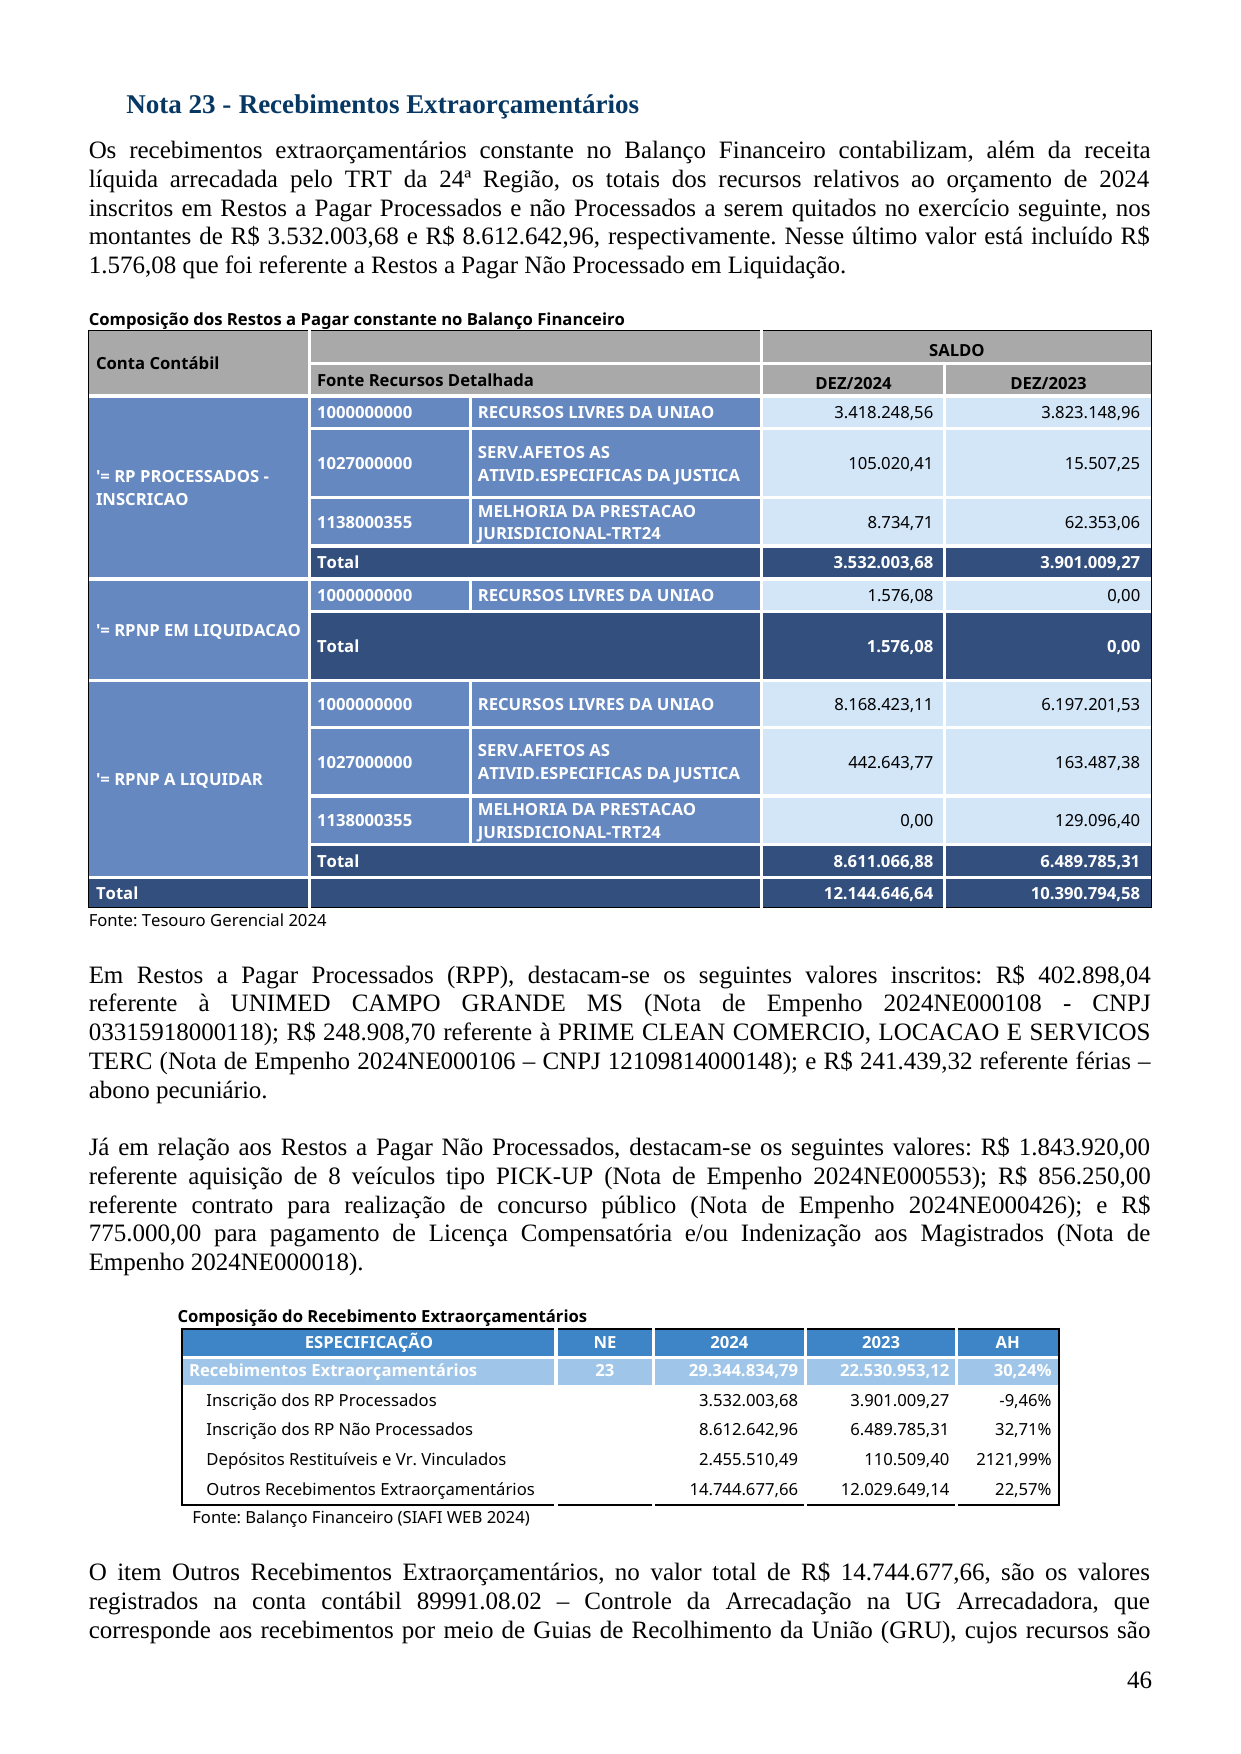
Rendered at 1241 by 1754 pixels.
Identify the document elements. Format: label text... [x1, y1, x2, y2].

table_cell MELHORIA DA PRESTACAO JURISDICIONAL-TRT24 [472, 798, 760, 843]
table_cell 32,71% [958, 1418, 1058, 1444]
table_header AH [958, 1330, 1058, 1356]
table_cell RECURSOS LIVRES DA UNIAO [472, 581, 760, 610]
text Em Restos a Pagar Processados (RPP), destacam-se os seguintes valores inscritos: R$ 402.898,04 referente à UNIMED CAMPO GRANDE MS (Nota de Empenho 2024NE000108 - CNPJ 03315918000118); R$ 248.908,70 referente à PRIME CLEAN COMERCIO, LOCACAO E SERVICOS TERC (Nota de Empenho 2024NE000106 – CNPJ 12109814000148); e R$ 241.439,32 referente férias – abono pecuniário. [88, 960, 1152, 1103]
table_cell Inscrição dos RP Não Processados [183, 1418, 554, 1444]
table_cell 1.576,08 [763, 613, 943, 679]
table_cell 3.418.248,56 [763, 398, 943, 427]
text Composição do Recebimento Extraorçamentários [177, 1305, 1152, 1327]
table_cell 23 [558, 1359, 652, 1385]
table_cell '= RPNP EM LIQUIDACAO [89, 581, 308, 679]
table_cell Outros Recebimentos Extraorçamentários [183, 1478, 554, 1504]
table_header SALDO [763, 331, 1151, 362]
table_cell 8.612.642,96 [655, 1418, 804, 1444]
table_cell 30,24% [958, 1359, 1058, 1385]
table_cell [558, 1448, 652, 1474]
table_cell '= RP PROCESSADOS - INSCRICAO [89, 398, 308, 577]
table_cell 442.643,77 [763, 729, 943, 794]
table_cell Total [311, 846, 760, 876]
text Os recebimentos extraorçamentários constante no Balanço Financeiro contabilizam, além da receita líquida arrecadada pelo TRT da 24ª Região, os totais dos recursos relativos ao orçamento de 2024 inscritos em Restos a Pagar Processados e não Processados a serem quitados no exercício seguinte, nos montantes de R$ 3.532.003,68 e R$ 8.612.642,96, respectivamente. Nesse último valor está incluído R$ 1.576,08 que foi referente a Restos a Pagar Não Processado em Liquidação. [88, 135, 1152, 279]
table_cell 6.197.201,53 [946, 682, 1151, 726]
table_cell 2.455.510,49 [655, 1448, 804, 1474]
table_cell 1000000000 [311, 398, 469, 427]
table_cell RECURSOS LIVRES DA UNIAO [472, 682, 760, 726]
table_cell 3.901.009,27 [807, 1388, 955, 1415]
table_cell Total [311, 613, 760, 679]
table_cell 0,00 [763, 798, 943, 843]
table_cell 105.020,41 [763, 430, 943, 496]
table_cell 1000000000 [311, 581, 469, 610]
table_cell 6.489.785,31 [807, 1418, 955, 1444]
table_cell 8.168.423,11 [763, 682, 943, 726]
table_cell 1000000000 [311, 682, 469, 726]
table_cell 8.734,71 [763, 499, 943, 544]
table_cell 14.744.677,66 [655, 1478, 804, 1504]
table_cell Total [311, 548, 760, 577]
table_cell 29.344.834,79 [655, 1359, 804, 1385]
table_cell Recebimentos Extraorçamentários [183, 1359, 554, 1385]
table_cell -9,46% [958, 1388, 1058, 1415]
table_cell SERV.AFETOS AS ATIVID.ESPECIFICAS DA JUSTICA [472, 430, 760, 496]
table_cell 22,57% [958, 1478, 1058, 1504]
table_cell 12.144.646,64 [763, 879, 943, 907]
table_header ESPECIFICAÇÃO [183, 1330, 554, 1356]
table_cell 22.530.953,12 [807, 1359, 955, 1385]
table_cell '= RPNP A LIQUIDAR [89, 682, 308, 876]
table_cell 1027000000 [311, 729, 469, 794]
table_cell [558, 1418, 652, 1444]
table_cell [558, 1478, 652, 1504]
table_cell 3.532.003,68 [655, 1388, 804, 1415]
table_cell 1027000000 [311, 430, 469, 496]
table_header NE [558, 1330, 652, 1356]
table_header [311, 331, 760, 362]
table_cell 129.096,40 [946, 798, 1151, 843]
table_cell RECURSOS LIVRES DA UNIAO [472, 398, 760, 427]
table_cell 8.611.066,88 [763, 846, 943, 876]
list Recebimentos Extraorçamentários [126, 88, 1152, 120]
table_cell 62.353,06 [946, 499, 1151, 544]
table_cell SERV.AFETOS AS ATIVID.ESPECIFICAS DA JUSTICA [472, 729, 760, 794]
table_cell [558, 1388, 652, 1415]
table_cell 1.576,08 [763, 581, 943, 610]
table_cell Fonte Recursos Detalhada [311, 365, 760, 394]
table_cell 3.901.009,27 [946, 548, 1151, 577]
table_cell 0,00 [946, 613, 1151, 679]
table_cell Depósitos Restituíveis e Vr. Vinculados [183, 1448, 554, 1474]
text Fonte: Balanço Financeiro (SIAFI WEB 2024) [163, 1506, 1152, 1529]
table_cell Total [89, 879, 308, 907]
table_cell [311, 879, 760, 907]
table_cell 3.532.003,68 [763, 548, 943, 577]
text Composição dos Restos a Pagar constante no Balanço Financeiro [88, 308, 1152, 330]
table_cell DEZ/2023 [946, 365, 1151, 394]
table_cell Inscrição dos RP Processados [183, 1388, 554, 1415]
table_cell 12.029.649,14 [807, 1478, 955, 1504]
table_header 2024 [655, 1330, 804, 1356]
table_cell 1138000355 [311, 499, 469, 544]
table_cell 3.823.148,96 [946, 398, 1151, 427]
table_cell 1138000355 [311, 798, 469, 843]
table_cell 6.489.785,31 [946, 846, 1151, 876]
text Já em relação aos Restos a Pagar Não Processados, destacam-se os seguintes valores: R$ 1.843.920,00 referente aquisição de 8 veículos tipo PICK-UP (Nota de Empenho 2024NE000553); R$ 856.250,00 referente contrato para realização de concurso público (Nota de Empenho 2024NE000426); e R$ 775.000,00 para pagamento de Licença Compensatória e/ou Indenização aos Magistrados (Nota de Empenho 2024NE000018). [88, 1132, 1152, 1276]
table_cell 15.507,25 [946, 430, 1151, 496]
table_header 2023 [807, 1330, 955, 1356]
table_cell 163.487,38 [946, 729, 1151, 794]
table_cell 110.509,40 [807, 1448, 955, 1474]
text O item Outros Recebimentos Extraorçamentários, no valor total de R$ 14.744.677,66, são os valores registrados na conta contábil 89991.08.02 – Controle da Arrecadação na UG Arrecadadora, que corresponde aos recebimentos por meio de Guias de Recolhimento da União (GRU), cujos recursos são [88, 1557, 1152, 1644]
text Fonte: Tesouro Gerencial 2024 [88, 908, 1152, 931]
table_cell 10.390.794,58 [946, 879, 1151, 907]
table_cell DEZ/2024 [763, 365, 943, 394]
table_cell 0,00 [946, 581, 1151, 610]
table_header Conta Contábil [89, 331, 308, 394]
table_cell MELHORIA DA PRESTACAO JURISDICIONAL-TRT24 [472, 499, 760, 544]
table_cell 2121,99% [958, 1448, 1058, 1474]
